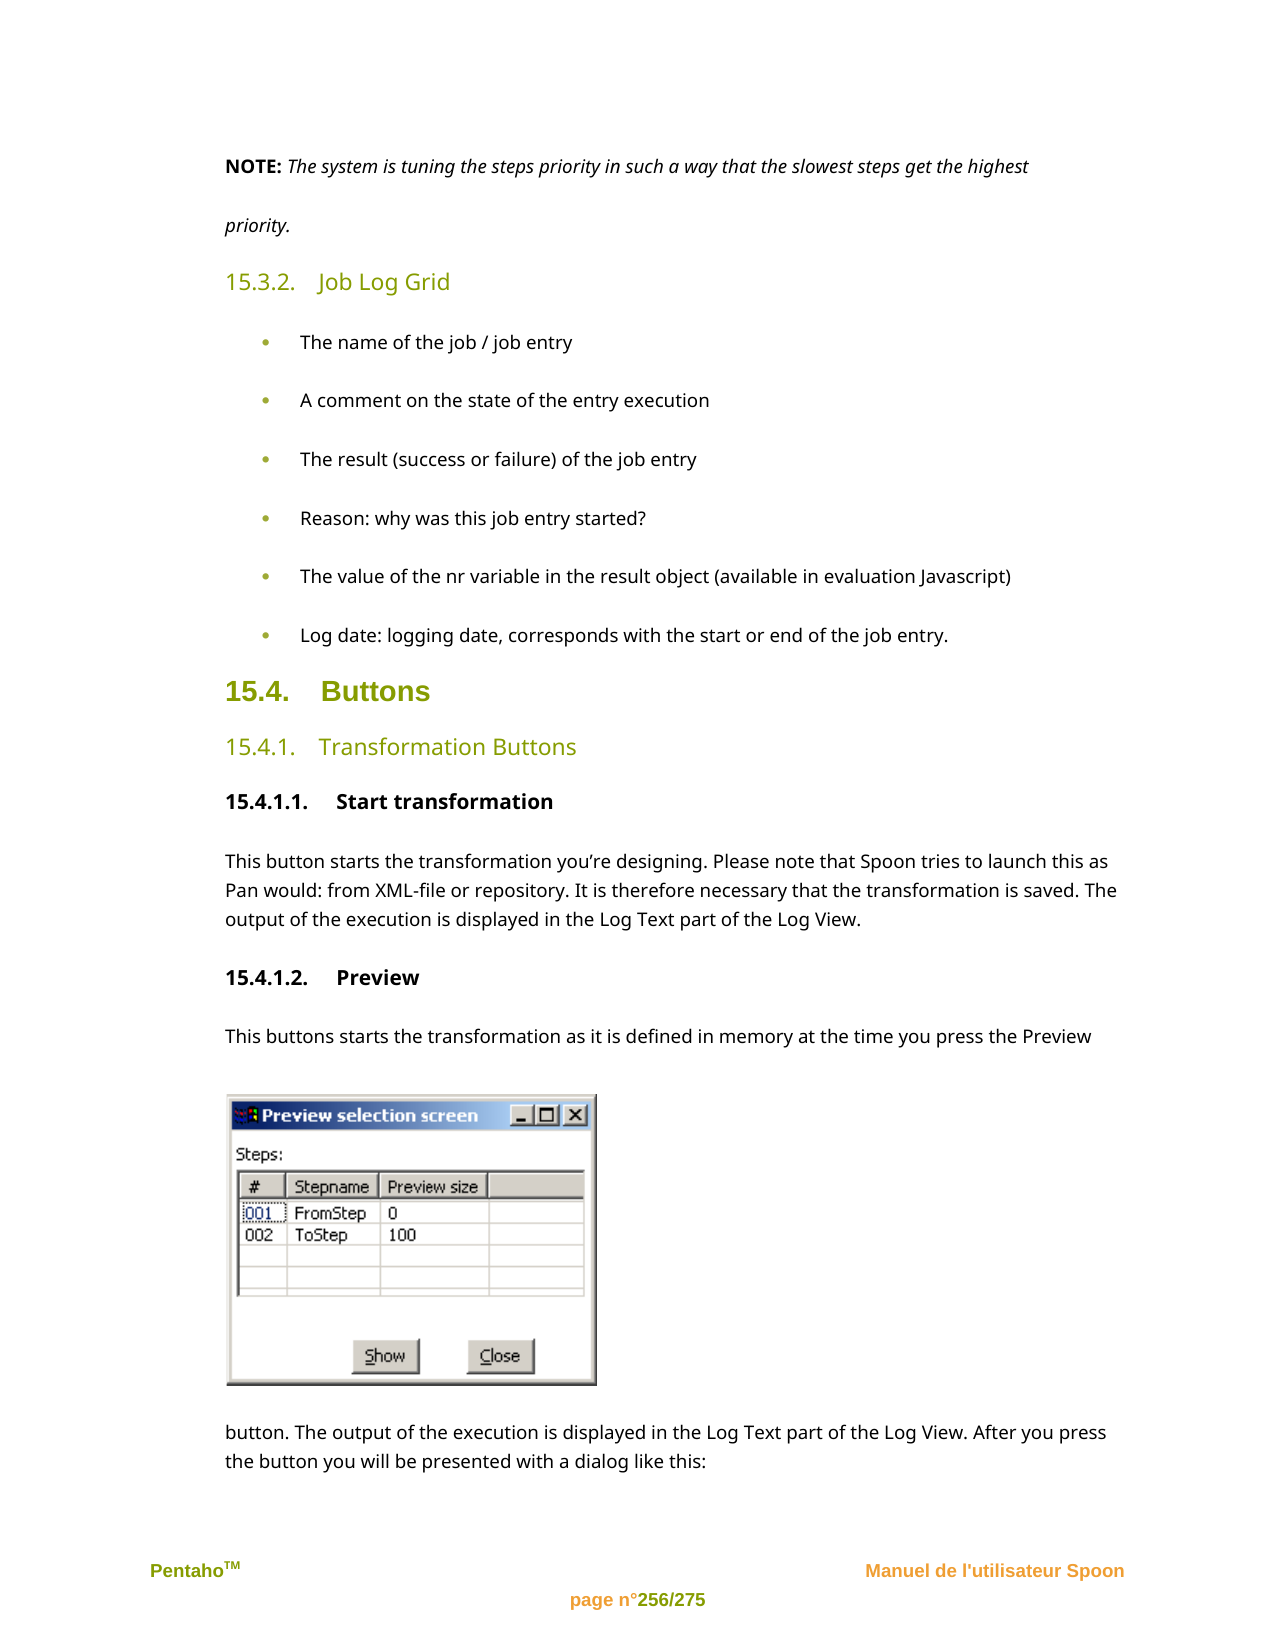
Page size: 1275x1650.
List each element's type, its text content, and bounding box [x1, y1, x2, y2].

list The value of the nr variable in the result object (available in evaluation Javascript) [262, 561, 1125, 590]
list The name of the job / job entry [262, 326, 1125, 355]
list Log date: logging date, corresponds with the start or end of the job entry. [262, 619, 1125, 648]
text NOTE: The system is tuning the steps priority in such a way that the slowest steps get the highest [225, 150, 1125, 179]
list Reason: why was this job entry started? [262, 502, 1125, 531]
subtitle Job Log Grid [225, 267, 1125, 296]
subtitle Preview [225, 962, 1125, 991]
list The result (success or failure) of the job entry [262, 443, 1125, 472]
subtitle Start transformation [225, 786, 1125, 815]
subtitle Transformation Buttons [225, 732, 1125, 761]
subtitle Buttons [225, 678, 1125, 707]
list A comment on the state of the entry execution [262, 384, 1125, 414]
text This button starts the transformation you’re designing. Please note that Spoon tries to launch this as Pan would: from XML-file or repository. It is therefore necessary that the transformation is saved. The output of the execution is displayed in the Log Text part of the Log View. [225, 845, 1125, 932]
text This buttons starts the transformation as it is defined in memory at the time you press the Preview button. The output of the execution is displayed in the Log Text part of the Log View. After you press the button you will be presented with a dialog like this: [225, 1020, 1125, 1474]
text priority. [225, 209, 1125, 238]
